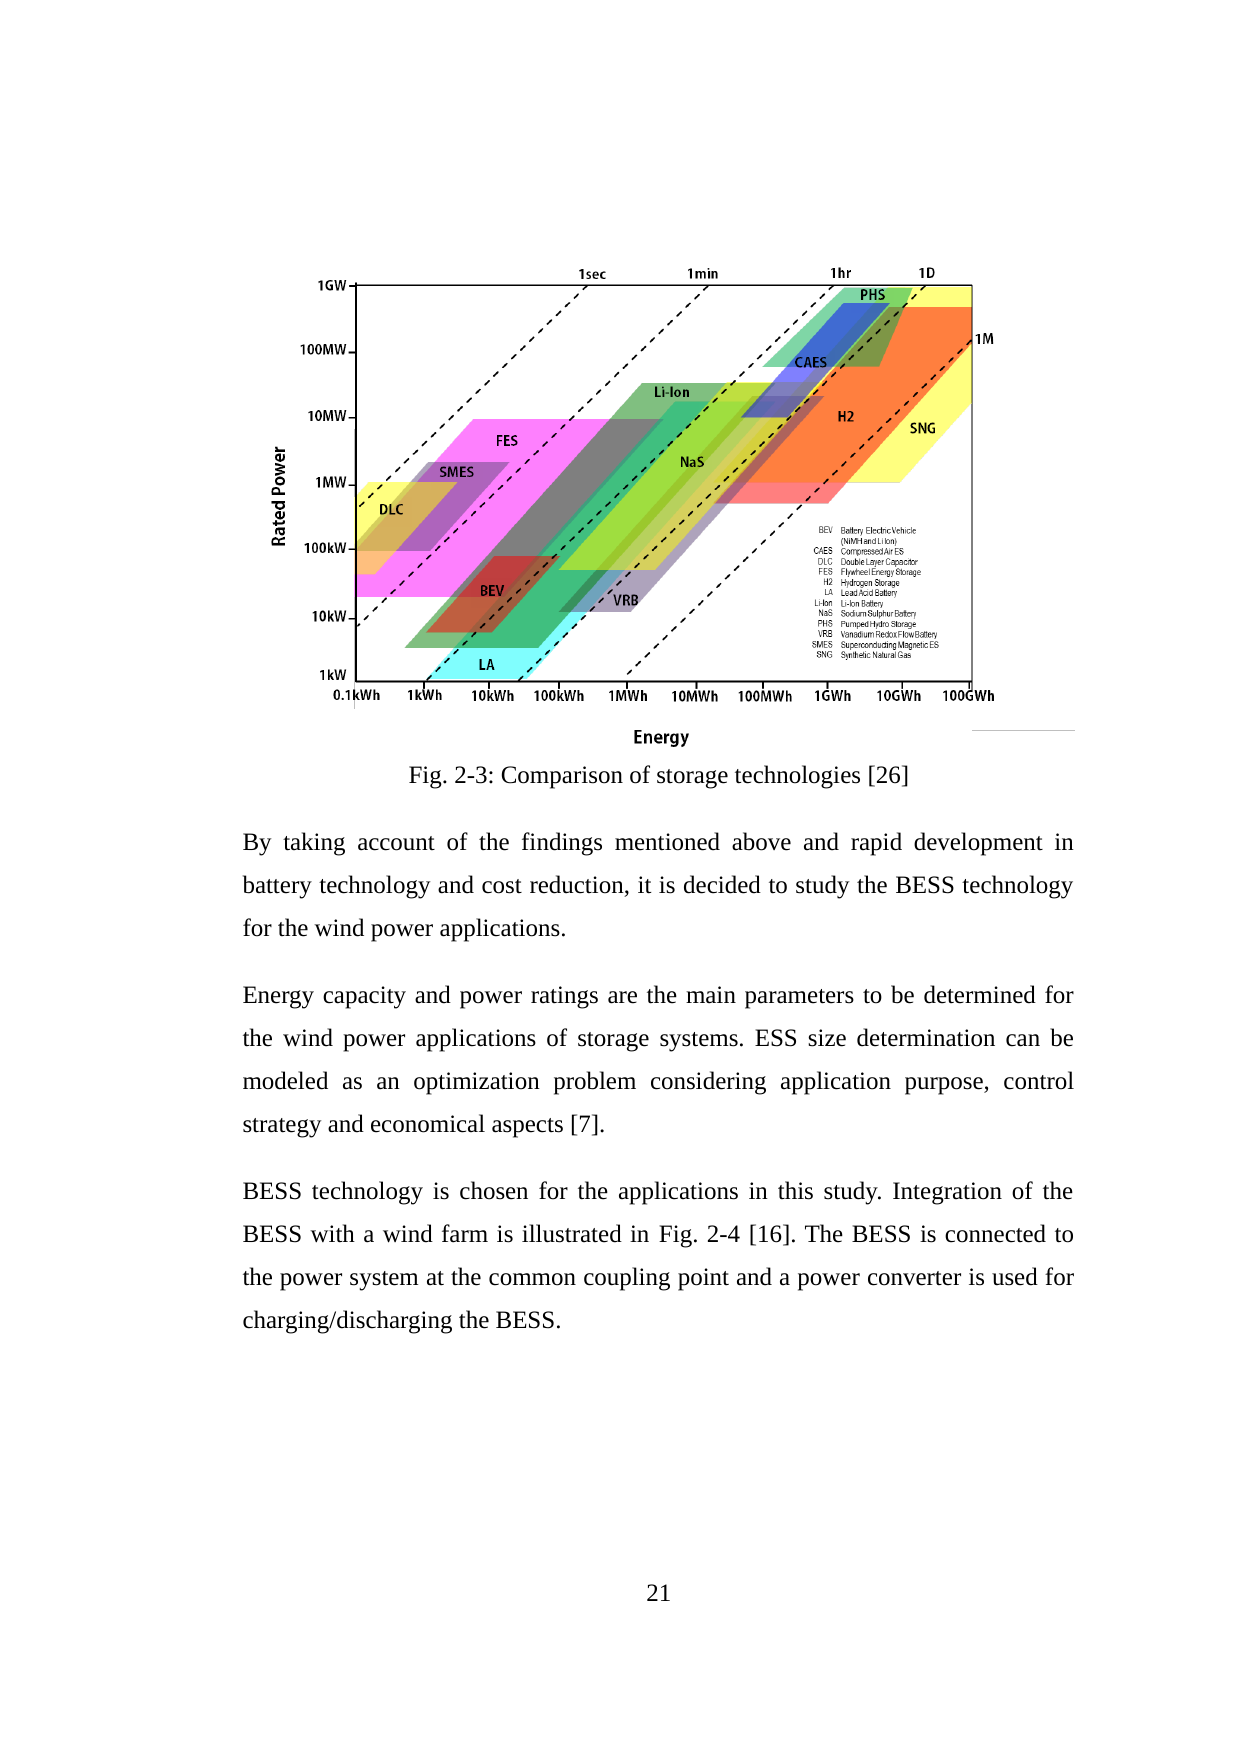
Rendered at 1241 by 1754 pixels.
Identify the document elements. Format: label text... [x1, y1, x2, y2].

picture [242, 219, 1075, 758]
text Fig. 2-3: Comparison of storage technologies [26]⁠ [242, 758, 1075, 789]
text Energy capacity and power ratings are the main parameters to be determined for the wind power applications of storage systems. ESS size determination can be modeled as an optimization problem considering application purpose, control strategy and economical aspects [7]⁠. [242, 980, 1075, 1138]
text BESS technology is chosen for the applications in this study. Integration of the BESS with a wind farm is illustrated in Fig. 2-4 [16]⁠. The BESS is connected to the power system at the common coupling point and a power converter is used for charging/discharging the BESS. [242, 1176, 1075, 1334]
text By taking account of the findings mentioned above and rapid development in battery technology and cost reduction, it is decided to study the BESS technology for the wind power applications. [242, 827, 1075, 942]
